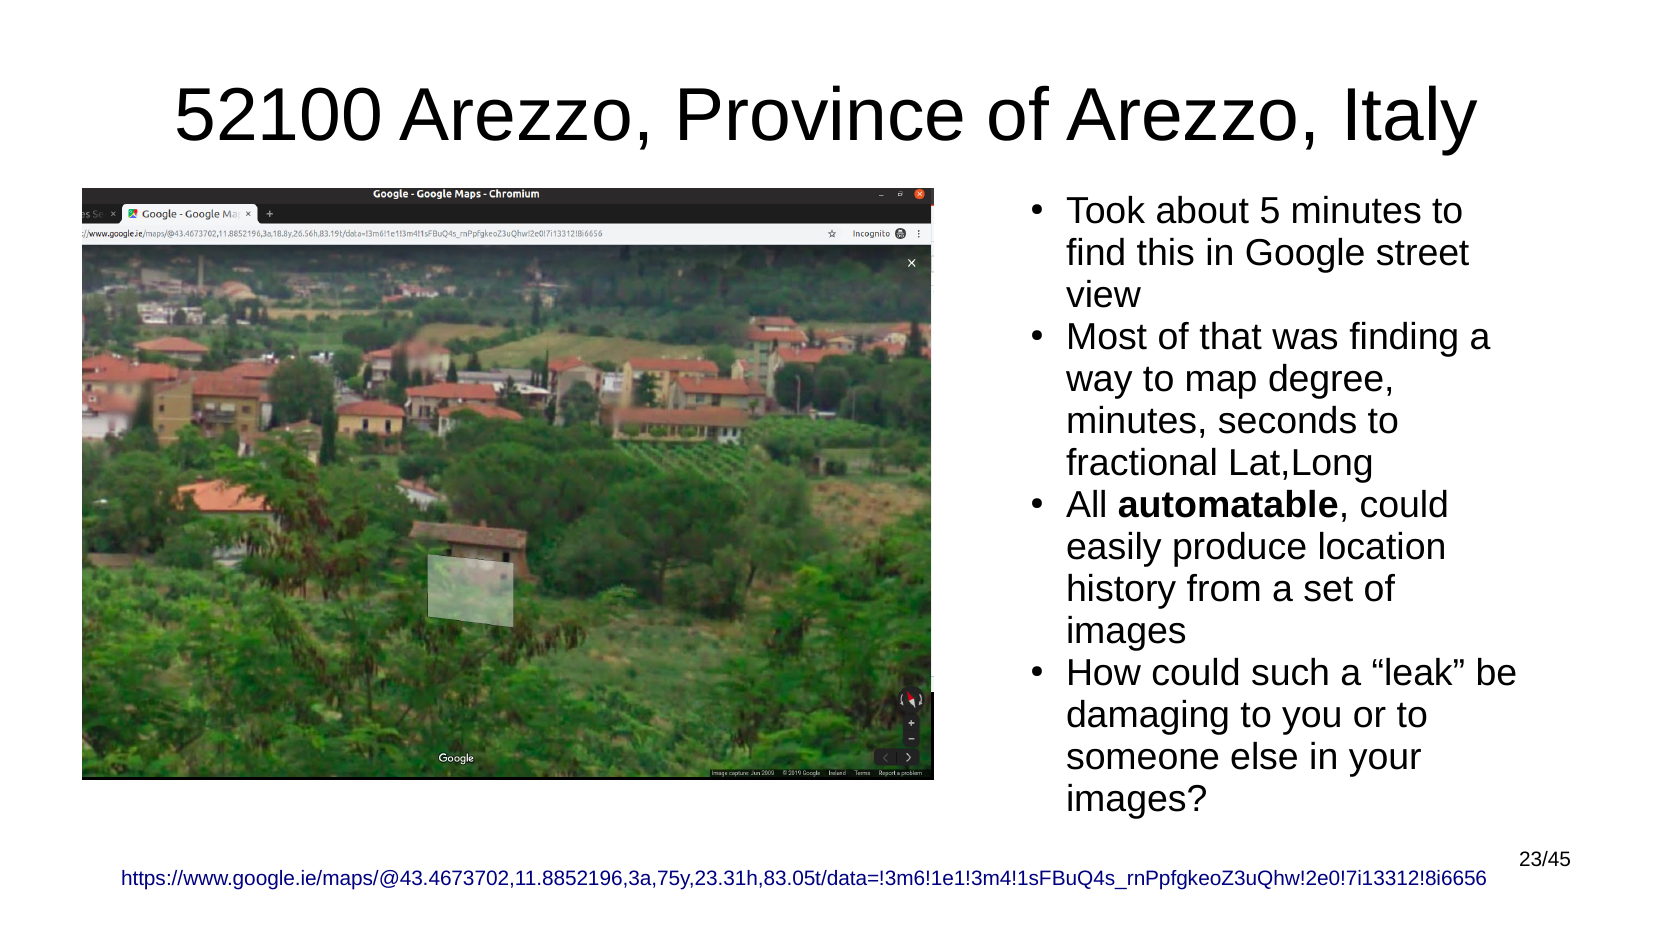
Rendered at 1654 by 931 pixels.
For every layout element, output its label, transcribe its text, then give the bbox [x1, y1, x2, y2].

title 52100 Arezzo, Province of Arezzo, Italy [82, 37, 1571, 193]
text_box Took about 5 minutes to find this in Google street view Most of that was finding a way to map degree, minutes, seconds to fractional Lat,Long All automatable, could easily produce location history from a set of images How could such a “leak” be damaging to you or to someone else in your images? [1015, 182, 1536, 827]
picture [82, 188, 934, 780]
text_box https://www.google.ie/maps/@43.4673702,11.8852196,3a,75y,23.31h,83.05t/data=!3m6!1e1!3m4!1sFBuQ4s_rnPpfgkeoZ3uQhw!2e0!7i13312!8i6656 [106, 859, 1504, 898]
